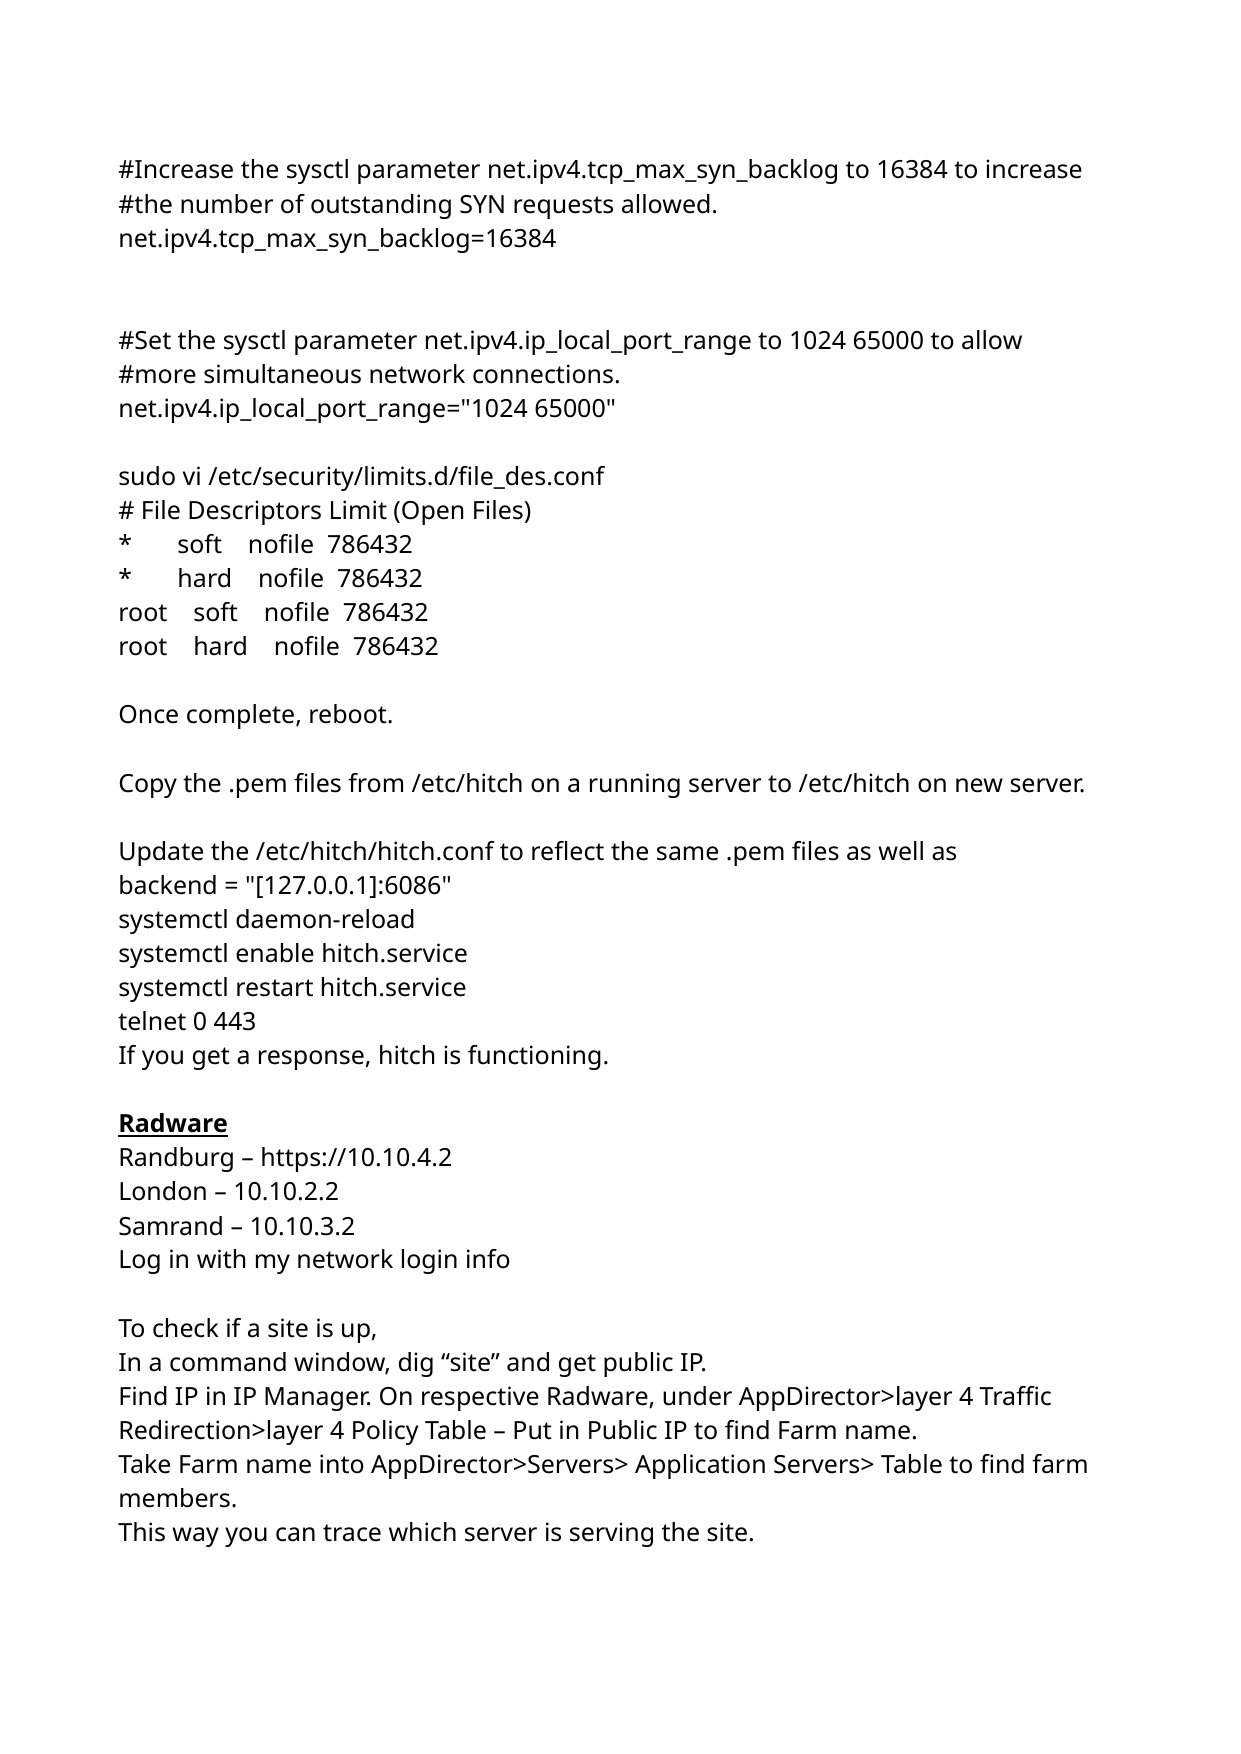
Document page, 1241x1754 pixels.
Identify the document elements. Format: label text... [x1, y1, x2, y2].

text Find IP in IP Manager. On respective Radware, under AppDirector>layer 4 Traffic Redirection>layer 4 Policy Table – Put in Public IP to find Farm name. [118, 1378, 1122, 1447]
text root hard nofile 786432 [118, 629, 1122, 663]
text Log in with my network login info [118, 1242, 1122, 1276]
text To check if a site is up, [118, 1310, 1122, 1344]
text net.ipv4.ip_local_port_range="1024 65000" [118, 391, 1122, 425]
text # File Descriptors Limit (Open Files) [118, 493, 1122, 527]
text #Increase the sysctl parameter net.ipv4.tcp_max_syn_backlog to 16384 to increase [118, 152, 1122, 186]
text #Set the sysctl parameter net.ipv4.ip_local_port_range to 1024 65000 to allow [118, 322, 1122, 357]
text This way you can trace which server is serving the site. [118, 1515, 1122, 1549]
text Samrand – 10.10.3.2 [118, 1208, 1122, 1242]
text Copy the .pem files from /etc/hitch on a running server to /etc/hitch on new server. [118, 765, 1122, 799]
text backend = "[127.0.0.1]:6086" [118, 867, 1122, 902]
text sudo vi /etc/security/limits.d/file_des.conf [118, 459, 1122, 493]
text telnet 0 443 [118, 1004, 1122, 1038]
text #the number of outstanding SYN requests allowed. [118, 186, 1122, 220]
text systemctl restart hitch.service [118, 970, 1122, 1004]
text London – 10.10.2.2 [118, 1174, 1122, 1208]
text Radware [118, 1106, 1122, 1140]
text * soft nofile 786432 [118, 527, 1122, 561]
text Once complete, reboot. [118, 697, 1122, 731]
text systemctl daemon-reload [118, 902, 1122, 936]
text If you get a response, hitch is functioning. [118, 1038, 1122, 1072]
text net.ipv4.tcp_max_syn_backlog=16384 [118, 220, 1122, 254]
text Take Farm name into AppDirector>Servers> Application Servers> Table to find farm members. [118, 1447, 1122, 1515]
text #more simultaneous network connections. [118, 357, 1122, 391]
text In a command window, dig “site” and get public IP. [118, 1344, 1122, 1378]
text * hard nofile 786432 [118, 561, 1122, 595]
text root soft nofile 786432 [118, 595, 1122, 629]
text systemctl enable hitch.service [118, 936, 1122, 970]
text Update the /etc/hitch/hitch.conf to reflect the same .pem files as well as [118, 833, 1122, 867]
text Randburg – https://10.10.4.2 [118, 1140, 1122, 1174]
